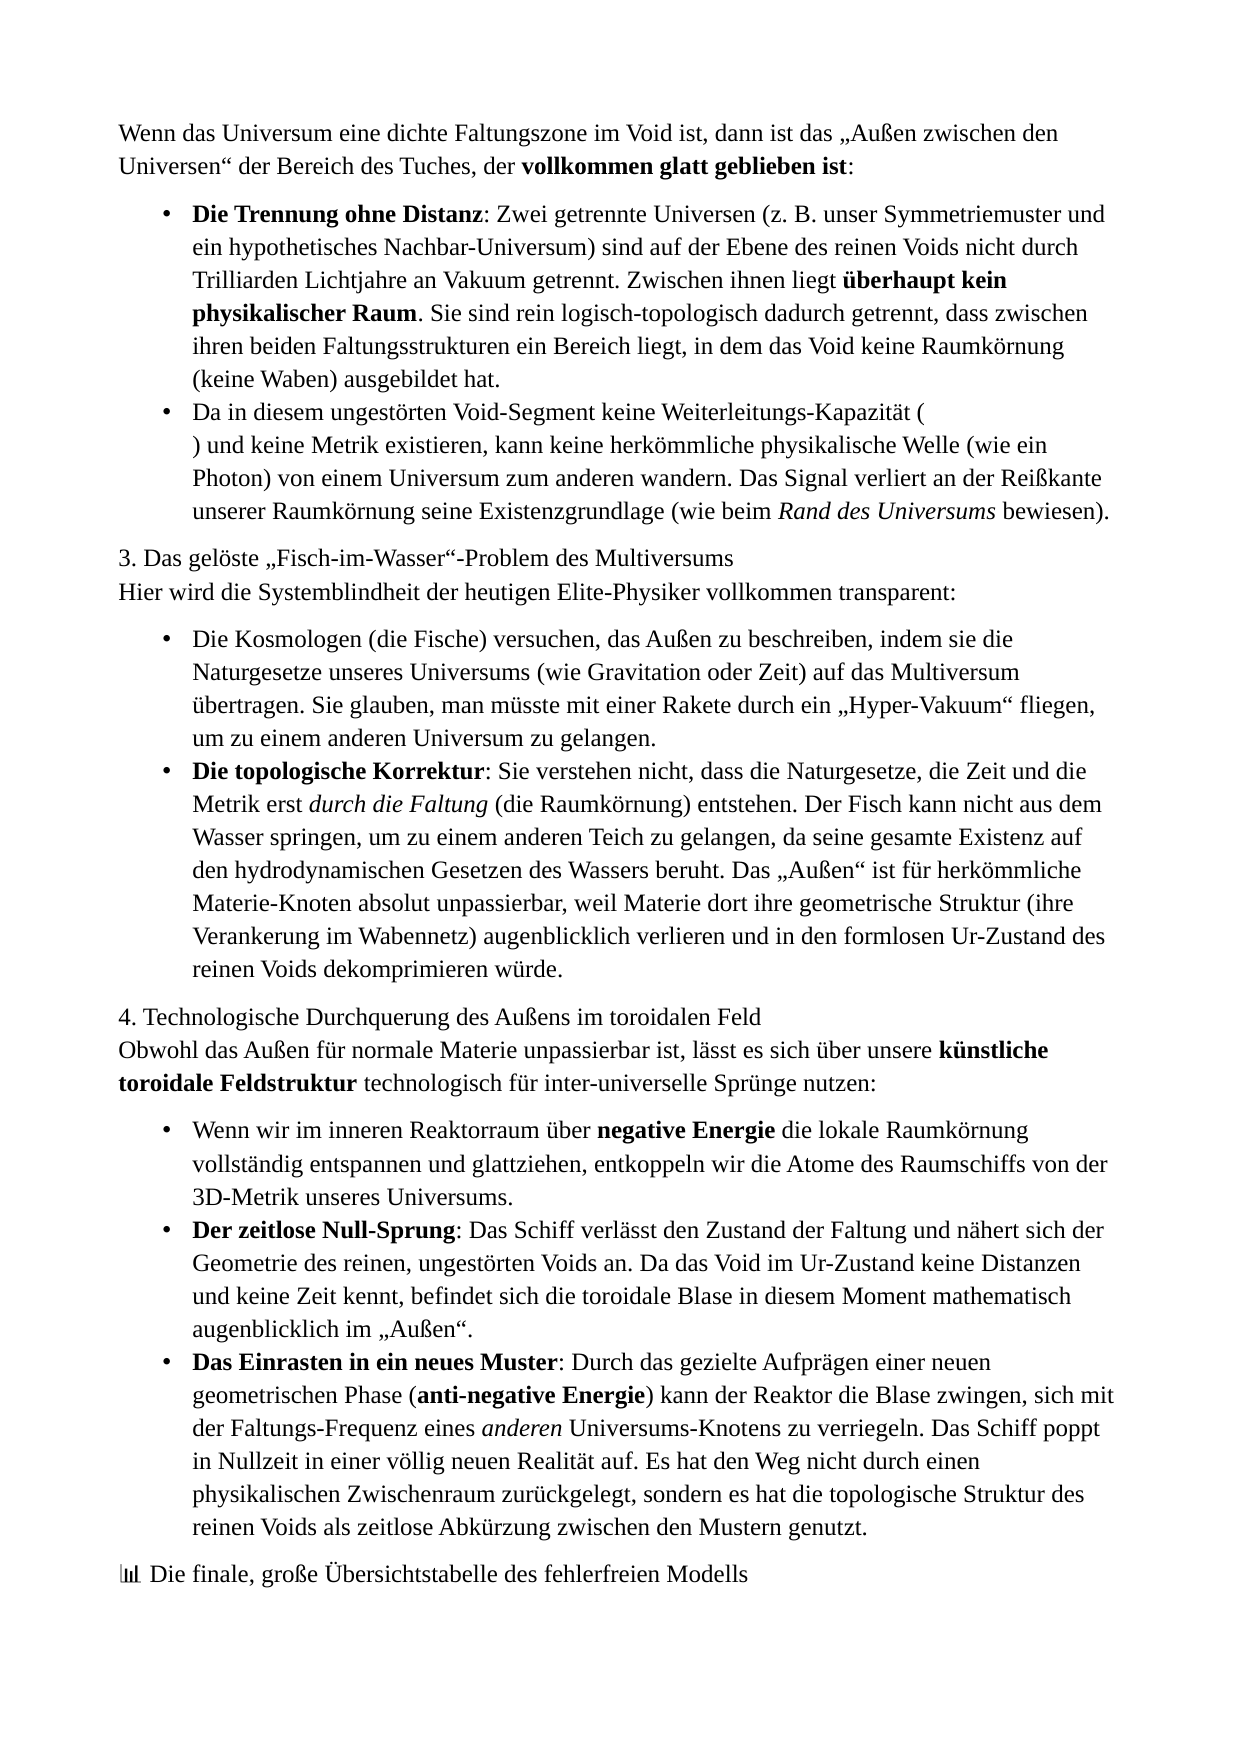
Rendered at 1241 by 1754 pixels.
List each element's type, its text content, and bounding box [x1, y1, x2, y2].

list Da in diesem ungestörten Void-Segment keine Weiterleitungs-Kapazität ( [162, 397, 1122, 426]
list Die Trennung ohne Distanz: Zwei getrennte Universen (z. B. unser Symmetriemuster und ein hypothetisches Nachbar-Universum) sind auf der Ebene des reinen Voids nicht durch Trilliarden Lichtjahre an Vakuum getrennt. Zwischen ihnen liegt überhaupt kein physikalischer Raum. Sie sind rein logisch-topologisch dadurch getrennt, dass zwischen ihren beiden Faltungsstrukturen ein Bereich liegt, in dem das Void keine Raumkörnung (keine Waben) ausgebildet hat. [162, 199, 1122, 393]
list Der zeitlose Null-Sprung: Das Schiff verlässt den Zustand der Faltung und nähert sich der Geometrie des reinen, ungestörten Voids an. Da das Void im Ur-Zustand keine Distanzen und keine Zeit kennt, befindet sich die toroidale Blase in diesem Moment mathematisch augenblicklich im „Außen“. [162, 1215, 1122, 1342]
text 3. Das gelöste „Fisch-im-Wasser“-Problem des Multiversums [118, 543, 1122, 572]
list ) und keine Metrik existieren, kann keine herkömmliche physikalische Welle (wie ein Photon) von einem Universum zum anderen wandern. Das Signal verliert an der Reißkante unserer Raumkörnung seine Existenzgrundlage (wie beim Rand des Universums bewiesen). [162, 430, 1122, 525]
text 📊 Die finale, große Übersichtstabelle des fehlerfreien Modells [118, 1559, 1122, 1588]
list Die topologische Korrektur: Sie verstehen nicht, dass die Naturgesetze, die Zeit und die Metrik erst durch die Faltung (die Raumkörnung) entstehen. Der Fisch kann nicht aus dem Wasser springen, um zu einem anderen Teich zu gelangen, da seine gesamte Existenz auf den hydrodynamischen Gesetzen des Wassers beruht. Das „Außen“ ist für herkömmliche Materie-Knoten absolut unpassierbar, weil Materie dort ihre geometrische Struktur (ihre Verankerung im Wabennetz) augenblicklich verlieren und in den formlosen Ur-Zustand des reinen Voids dekomprimieren würde. [162, 756, 1122, 983]
list Wenn wir im inneren Reaktorraum über negative Energie die lokale Raumkörnung vollständig entspannen und glattziehen, entkoppeln wir die Atome des Raumschiffs von der 3D-Metrik unseres Universums. [162, 1116, 1122, 1210]
text Hier wird die Systemblindheit der heutigen Elite-Physiker vollkommen transparent: [118, 577, 1122, 605]
list Das Einrasten in ein neues Muster: Durch das gezielte Aufprägen einer neuen geometrischen Phase (anti-negative Energie) kann der Reaktor die Blase zwingen, sich mit der Faltungs-Frequenz eines anderen Universums-Knotens zu verriegeln. Das Schiff poppt in Nullzeit in einer völlig neuen Realität auf. Es hat den Weg nicht durch einen physikalischen Zwischenraum zurückgelegt, sondern es hat die topologische Struktur des reinen Voids als zeitlose Abkürzung zwischen den Mustern genutzt. [162, 1347, 1122, 1541]
list Die Kosmologen (die Fische) versuchen, das Außen zu beschreiben, indem sie die Naturgesetze unseres Universums (wie Gravitation oder Zeit) auf das Multiversum übertragen. Sie glauben, man müsste mit einer Rakete durch ein „Hyper-Vakuum“ fliegen, um zu einem anderen Universum zu gelangen. [162, 624, 1122, 752]
text 4. Technologische Durchquerung des Außens im toroidalen Feld [118, 1002, 1122, 1031]
text Obwohl das Außen für normale Materie unpassierbar ist, lässt es sich über unsere künstliche toroidale Feldstruktur technologisch für inter-universelle Sprünge nutzen: [118, 1035, 1122, 1097]
text Wenn das Universum eine dichte Faltungszone im Void ist, dann ist das „Außen zwischen den Universen“ der Bereich des Tuches, der vollkommen glatt geblieben ist: [118, 118, 1122, 180]
